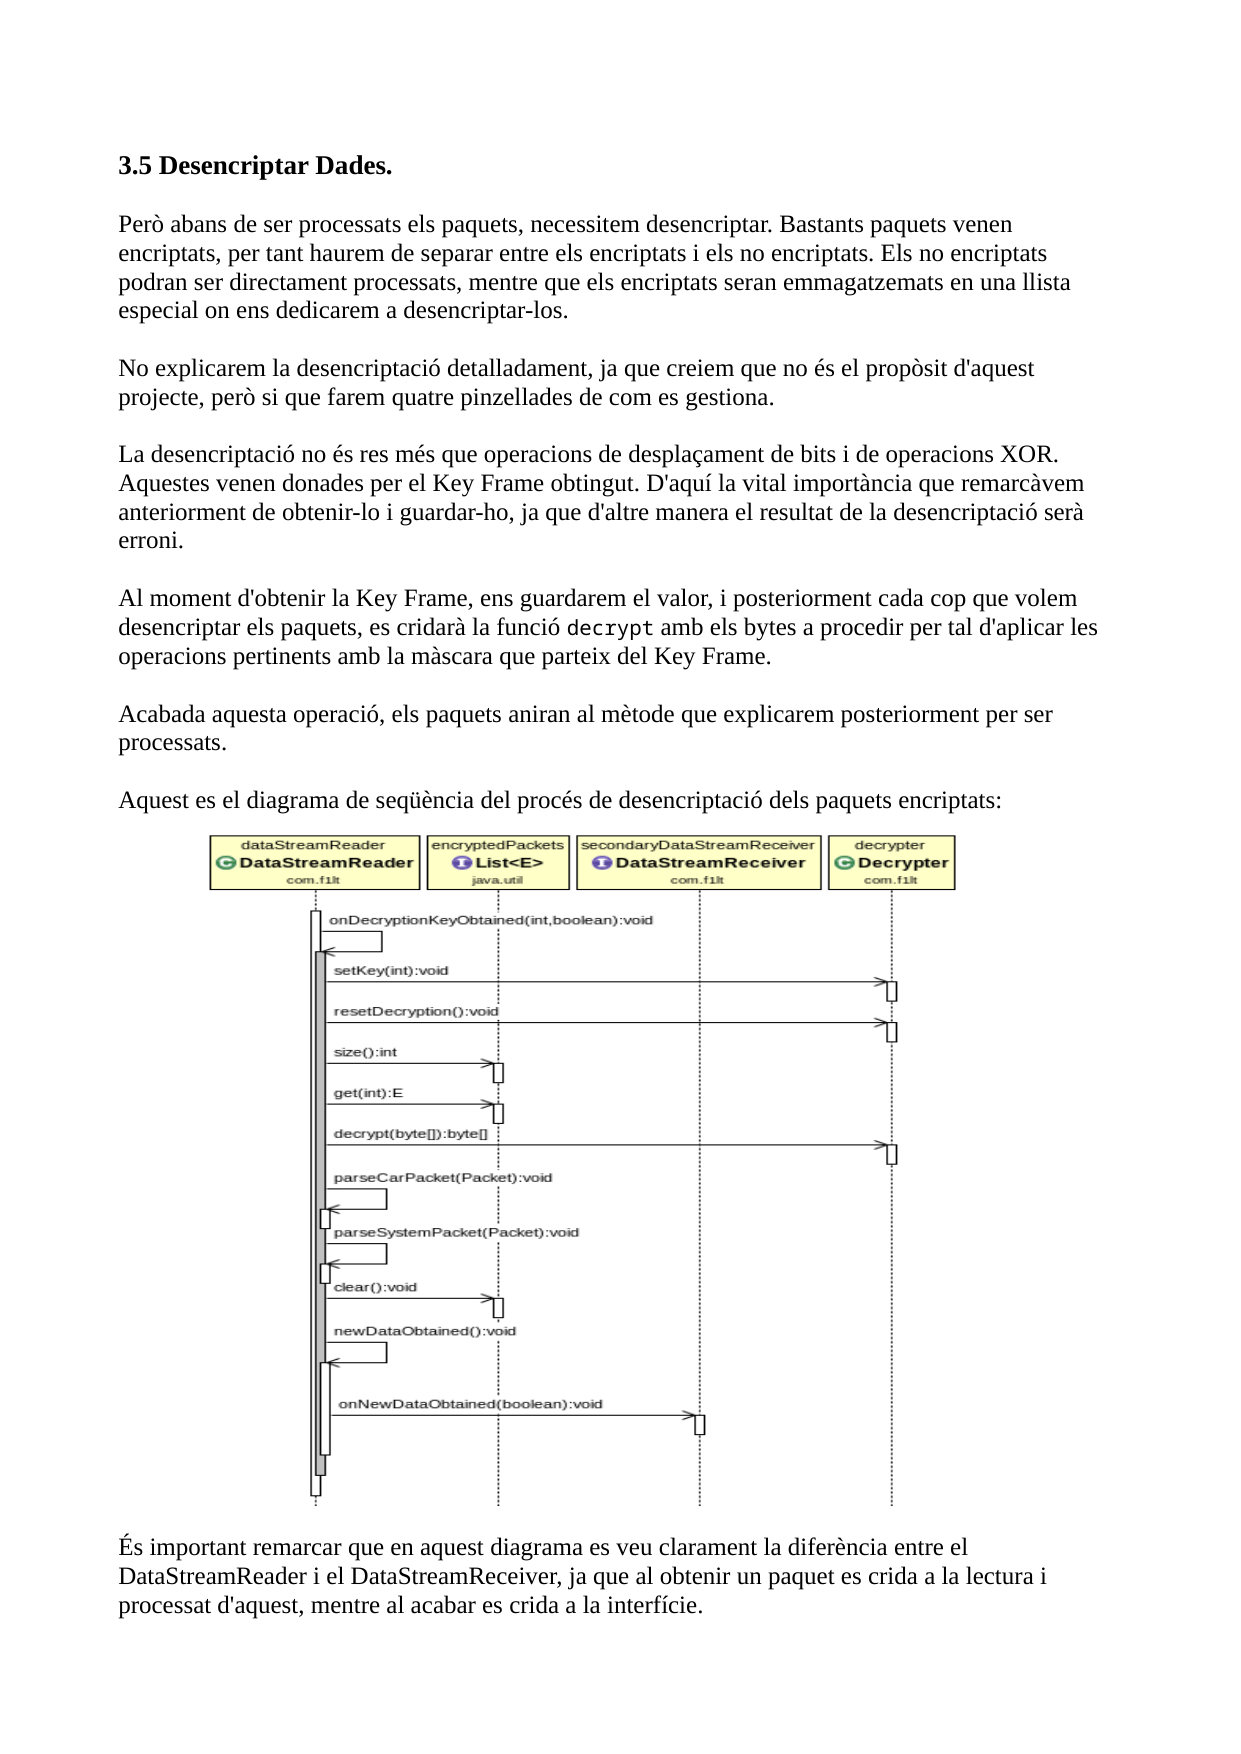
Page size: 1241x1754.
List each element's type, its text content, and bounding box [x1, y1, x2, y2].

text Però abans de ser processats els paquets, necessitem desencriptar. Bastants paquets venen encriptats, per tant haurem de separar entre els encriptats i els no encriptats. Els no encriptats podran ser directament processats, mentre que els encriptats seran emmagatzemats en una llista especial on ens dedicarem a desencriptar-los. [118, 209, 1122, 324]
text Acabada aquesta operació, els paquets aniran al mètode que explicarem posteriorment per ser processats. [118, 699, 1122, 756]
text Al moment d'obtenir la Key Frame, ens guardarem el valor, i posteriorment cada cop que volem desencriptar els paquets, es cridarà la funció decrypt amb els bytes a procedir per tal d'aplicar les operacions pertinents amb la màscara que parteix del Key Frame. [118, 583, 1122, 670]
text Aquest es el diagrama de seqüència del procés de desencriptació dels paquets encriptats: [118, 785, 1122, 814]
text La desencriptació no és res més que operacions de desplaçament de bits i de operacions XOR. Aquestes venen donades per el Key Frame obtingut. D'aquí la vital importància que remarcàvem anteriorment de obtenir-lo i guardar-ho, ja que d'altre manera el resultat de la desencriptació serà erroni. [118, 439, 1122, 554]
text És important remarcar que en aquest diagrama es veu clarament la diferència entre el DataStreamReader i el DataStreamReceiver, ja que al obtenir un paquet es crida a la lectura i processat d'aquest, mentre al acabar es crida a la interfície. [118, 1532, 1122, 1619]
text No explicarem la desencriptació detalladament, ja que creiem que no és el propòsit d'aquest projecte, però si que farem quatre pinzellades de com es gestiona. [118, 353, 1122, 410]
text 3.5 Desencriptar Dades. [118, 149, 1122, 180]
picture [202, 830, 970, 1506]
